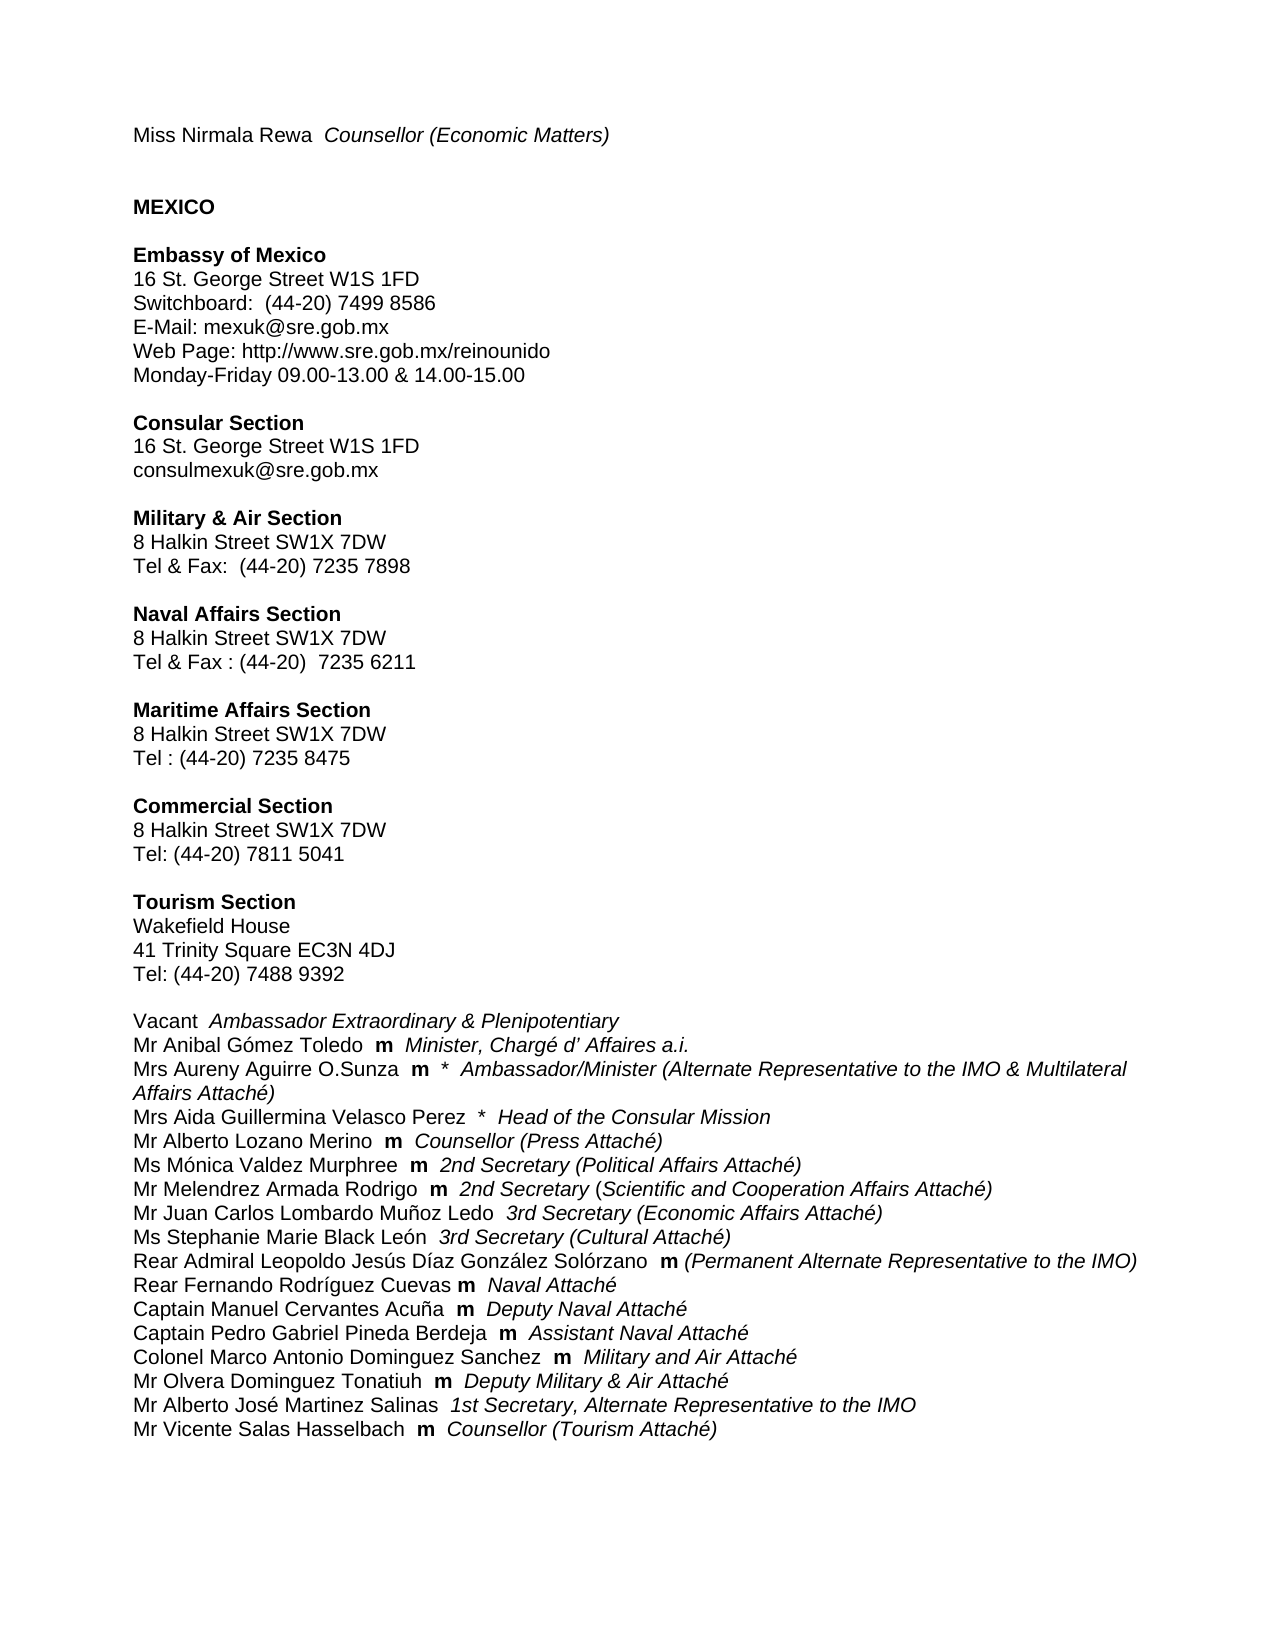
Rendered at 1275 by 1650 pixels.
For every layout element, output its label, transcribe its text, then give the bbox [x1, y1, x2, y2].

text Captain Pedro Gabriel Pineda Berdeja m Assistant Naval Attaché [133, 1321, 1181, 1345]
text 8 Halkin Street SW1X 7DW [133, 530, 1181, 554]
text Mr Alberto Lozano Merino m Counsellor (Press Attaché) [133, 1129, 1181, 1153]
text Mrs Aureny Aguirre O.Sunza m * Ambassador/Minister (Alternate Representative to the IMO & Multilateral Affairs Attaché) [133, 1057, 1181, 1105]
text Ms Stephanie Marie Black León 3rd Secretary (Cultural Attaché) [133, 1225, 1181, 1249]
text Tel & Fax: (44-20) 7235 7898 [133, 554, 1181, 578]
text Rear Fernando Rodríguez Cuevas m Naval Attaché [133, 1273, 1181, 1297]
text Mr Vicente Salas Hasselbach m Counsellor (Tourism Attaché) [133, 1417, 1181, 1441]
text MEXICO [133, 195, 1181, 219]
text 8 Halkin Street SW1X 7DW [133, 626, 1181, 650]
subtitle Maritime Affairs Section [133, 698, 1181, 722]
text Wakefield House [133, 913, 1181, 937]
text Embassy of Mexico [133, 243, 1181, 267]
text Mr Alberto José Martinez Salinas 1st Secretary, Alternate Representative to the IMO [133, 1393, 1181, 1417]
text Colonel Marco Antonio Dominguez Sanchez m Military and Air Attaché [133, 1345, 1181, 1369]
text Tourism Section [133, 889, 1181, 913]
text Switchboard: (44-20) 7499 8586 [133, 291, 1181, 314]
subtitle Military & Air Section [133, 506, 1181, 530]
text Monday-Friday 09.00-13.00 & 14.00-15.00 [133, 362, 1181, 386]
text 41 Trinity Square EC3N 4DJ [133, 937, 1181, 961]
text 8 Halkin Street SW1X 7DW [133, 818, 1181, 842]
text Tel : (44-20) 7235 8475 [133, 746, 1181, 770]
text consulmexuk@sre.gob.mx [133, 458, 1181, 482]
text Tel & Fax : (44-20) 7235 6211 [133, 650, 1181, 674]
subtitle Naval Affairs Section [133, 602, 1181, 626]
text Mrs Aida Guillermina Velasco Perez * Head of the Consular Mission [133, 1105, 1181, 1129]
text Mr Juan Carlos Lombardo Muñoz Ledo 3rd Secretary (Economic Affairs Attaché) [133, 1201, 1181, 1225]
text Tel: (44-20) 7488 9392 [133, 961, 1181, 985]
text 16 St. George Street W1S 1FD [133, 267, 1181, 291]
text Vacant Ambassador Extraordinary & Plenipotentiary [133, 1009, 1181, 1033]
text Mr Melendrez Armada Rodrigo m 2nd Secretary (Scientific and Cooperation Affairs Attaché) [133, 1177, 1181, 1201]
subtitle Consular Section [133, 410, 1181, 434]
text Rear Admiral Leopoldo Jesús Díaz González Solórzano m (Permanent Alternate Representative to the IMO) [133, 1249, 1181, 1273]
subtitle Commercial Section [133, 794, 1181, 818]
text 16 St. George Street W1S 1FD [133, 434, 1181, 458]
text E-Mail: mexuk@sre.gob.mx [133, 314, 1181, 338]
text Mr Anibal Gómez Toledo m Minister, Chargé d’ Affaires a.i. [133, 1033, 1181, 1057]
text Captain Manuel Cervantes Acuña m Deputy Naval Attaché [133, 1297, 1181, 1321]
text Web Page: http://www.sre.gob.mx/reinounido [133, 338, 1181, 362]
text Mr Olvera Dominguez Tonatiuh m Deputy Military & Air Attaché [133, 1369, 1181, 1393]
text Miss Nirmala Rewa Counsellor (Economic Matters) [133, 123, 1181, 147]
text Tel: (44-20) 7811 5041 [133, 842, 1181, 866]
text 8 Halkin Street SW1X 7DW [133, 722, 1181, 746]
text Ms Mónica Valdez Murphree m 2nd Secretary (Political Affairs Attaché) [133, 1153, 1181, 1177]
